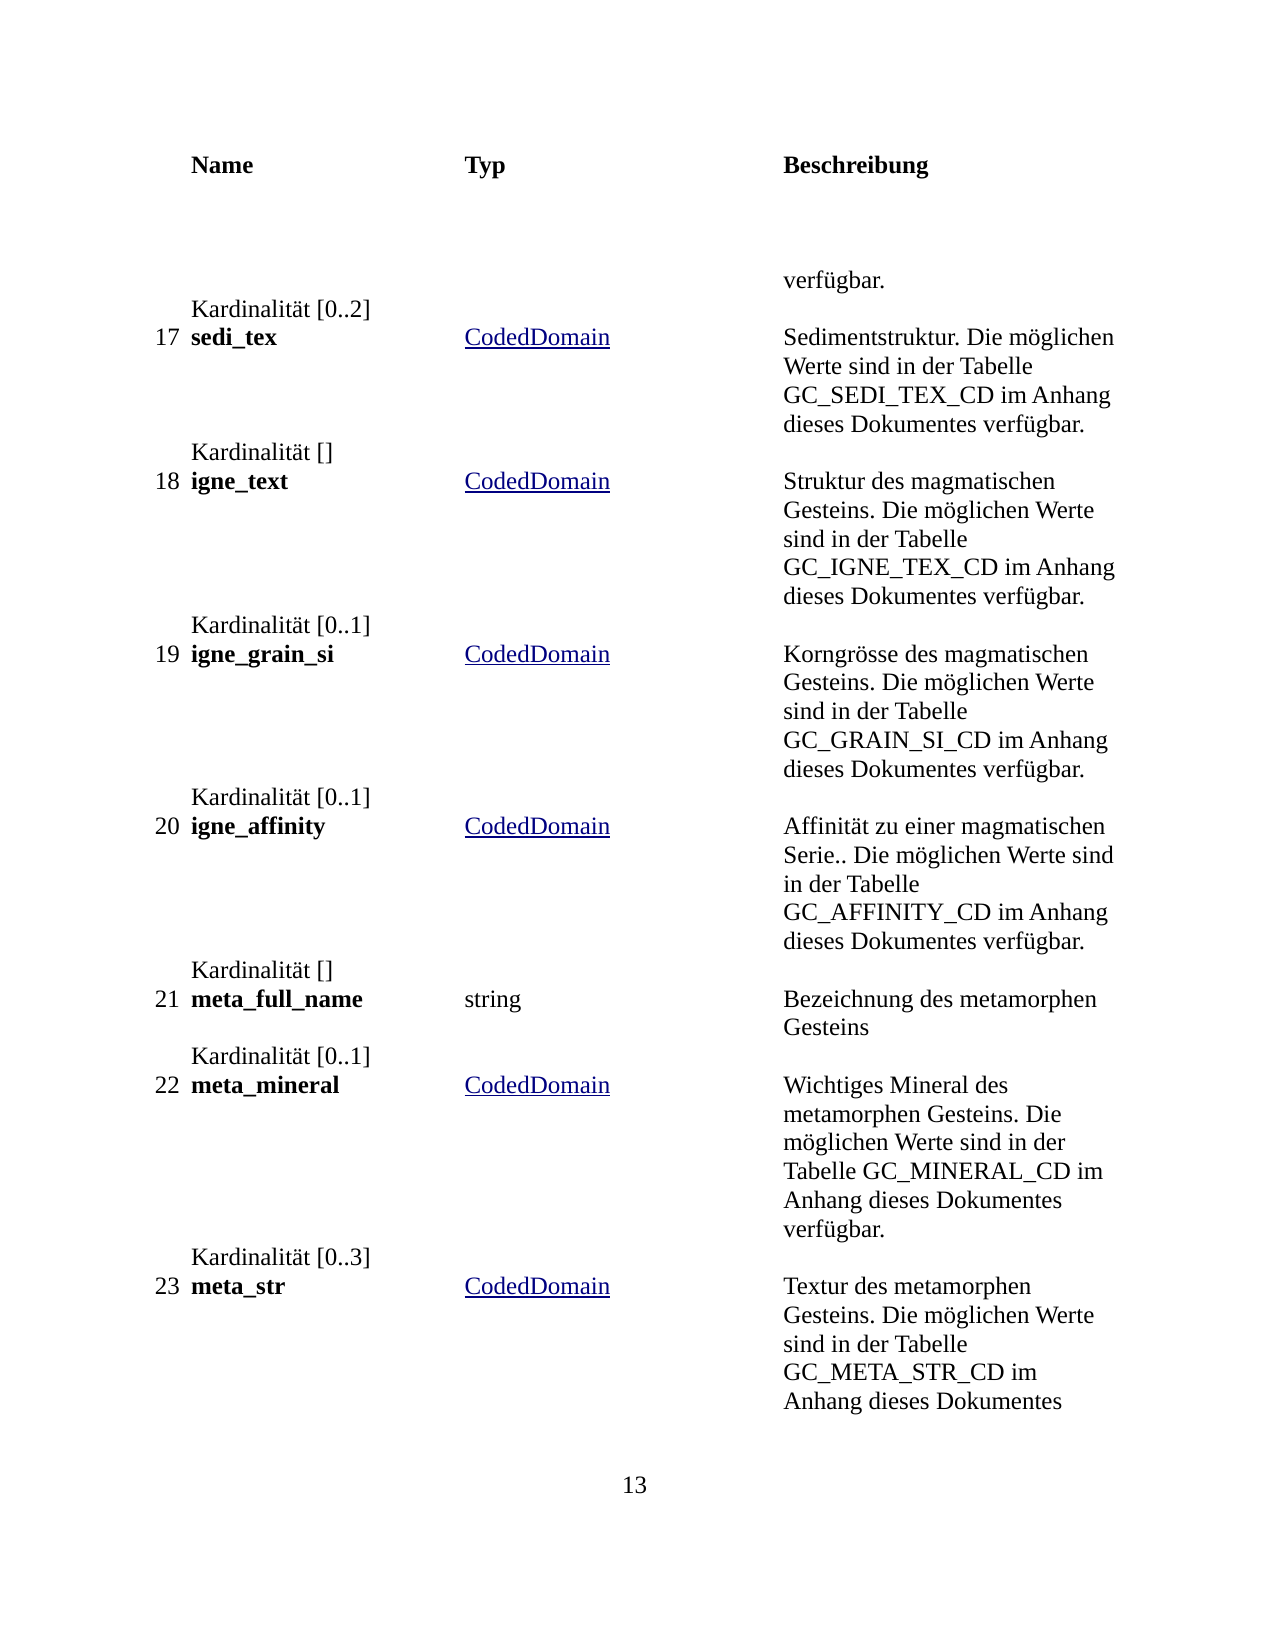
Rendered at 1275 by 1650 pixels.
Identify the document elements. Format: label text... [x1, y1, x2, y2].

table_cell [779, 955, 1125, 984]
table_cell CodedDomain [460, 811, 779, 955]
table_cell [460, 1243, 779, 1271]
table_header Typ [460, 150, 779, 265]
table_cell Kardinalität [] [186, 955, 460, 984]
table_cell [779, 438, 1125, 466]
table_cell Kardinalität [0..1] [186, 783, 460, 811]
table_cell Wichtiges Mineral des metamorphen Gesteins. Die möglichen Werte sind in der Tabelle GC_MINERAL_CD im Anhang dieses Dokumentes verfügbar. [779, 1070, 1125, 1242]
table_cell [150, 955, 186, 984]
table_cell Kardinalität [0..1] [186, 1041, 460, 1070]
table_cell [779, 1243, 1125, 1271]
table_cell [150, 1041, 186, 1070]
table_cell meta_str [186, 1271, 460, 1415]
table_cell [779, 294, 1125, 322]
table_cell Sedimentstruktur. Die möglichen Werte sind in der Tabelle GC_SEDI_TEX_CD im Anhang dieses Dokumentes verfügbar. [779, 323, 1125, 437]
table_cell Kardinalität [0..1] [186, 610, 460, 639]
table_cell 19 [150, 639, 186, 782]
table_cell [460, 1041, 779, 1070]
table_cell [779, 783, 1125, 811]
table_cell [186, 265, 460, 294]
table_cell 18 [150, 466, 186, 610]
table_cell igne_affinity [186, 811, 460, 955]
table_cell CodedDomain [460, 639, 779, 782]
table_cell [779, 610, 1125, 639]
table_cell 17 [150, 323, 186, 437]
table_cell [150, 265, 186, 294]
table_cell Bezeichnung des metamorphen Gesteins [779, 984, 1125, 1041]
table_cell Affinität zu einer magmatischen Serie.. Die möglichen Werte sind in der Tabelle GC_AFFINITY_CD im Anhang dieses Dokumentes verfügbar. [779, 811, 1125, 955]
table_cell igne_text [186, 466, 460, 610]
table_cell Struktur des magmatischen Gesteins. Die möglichen Werte sind in der Tabelle GC_IGNE_TEX_CD im Anhang dieses Dokumentes verfügbar. [779, 466, 1125, 610]
table_cell 22 [150, 1070, 186, 1242]
table_cell [150, 294, 186, 322]
table_cell meta_full_name [186, 984, 460, 1041]
table_cell CodedDomain [460, 466, 779, 610]
table_cell sedi_tex [186, 323, 460, 437]
table_cell CodedDomain [460, 323, 779, 437]
table_header Beschreibung [779, 150, 1125, 265]
table_cell Kardinalität [] [186, 438, 460, 466]
table_cell [150, 610, 186, 639]
table_cell 21 [150, 984, 186, 1041]
table_cell 20 [150, 811, 186, 955]
table_header Name [186, 150, 460, 265]
table_cell verfügbar. [779, 265, 1125, 294]
table_cell [460, 610, 779, 639]
table_cell [460, 783, 779, 811]
table_cell [460, 294, 779, 322]
table_cell [460, 265, 779, 294]
table_cell Textur des metamorphen Gesteins. Die möglichen Werte sind in der Tabelle GC_META_STR_CD im Anhang dieses Dokumentes [779, 1271, 1125, 1415]
table_cell Korngrösse des magmatischen Gesteins. Die möglichen Werte sind in der Tabelle GC_GRAIN_SI_CD im Anhang dieses Dokumentes verfügbar. [779, 639, 1125, 782]
table_cell [150, 1243, 186, 1271]
table_cell CodedDomain [460, 1271, 779, 1415]
table_cell meta_mineral [186, 1070, 460, 1242]
table_cell [150, 438, 186, 466]
table_cell [460, 438, 779, 466]
table_cell [460, 955, 779, 984]
table_cell Kardinalität [0..3] [186, 1243, 460, 1271]
table_cell Kardinalität [0..2] [186, 294, 460, 322]
table_header [150, 150, 186, 265]
table_cell CodedDomain [460, 1070, 779, 1242]
table_cell [779, 1041, 1125, 1070]
table_cell string [460, 984, 779, 1041]
table_cell [150, 783, 186, 811]
table_cell 23 [150, 1271, 186, 1415]
table_cell igne_grain_si [186, 639, 460, 782]
